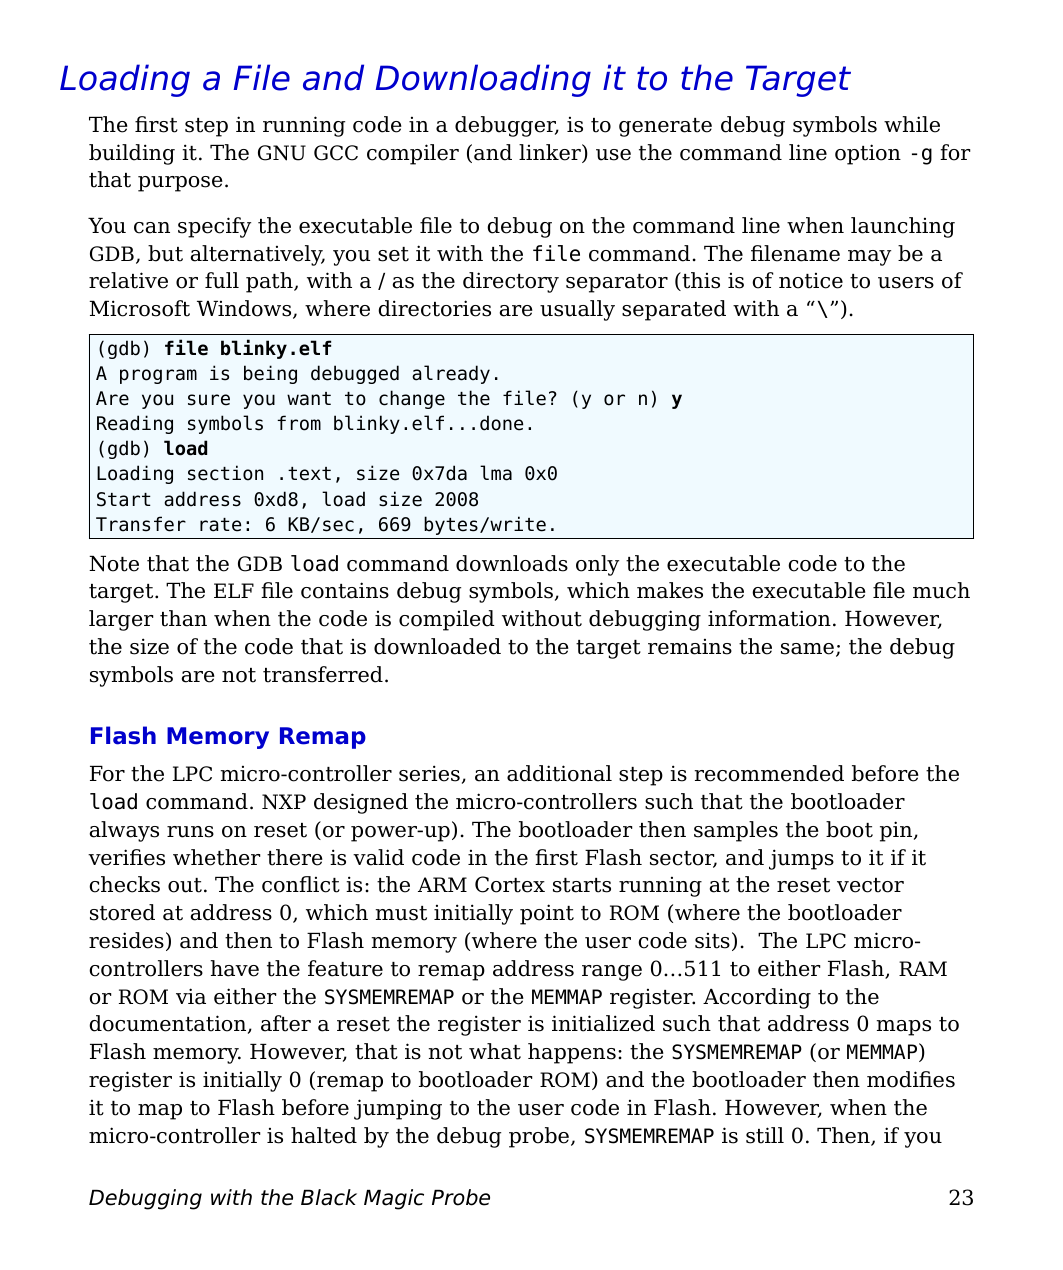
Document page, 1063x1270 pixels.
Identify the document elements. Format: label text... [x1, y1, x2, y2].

text Reading symbols from blinky.elf...done. [90, 409, 973, 434]
text (gdb) file blinky.elf [90, 335, 973, 359]
subtitle Loading a File and Downloading it to the Target [59, 59, 974, 98]
text Are you sure you want to change the file? (y or n) y [90, 384, 973, 409]
text Start address 0xd8, load size 2008 [90, 484, 973, 510]
text Transfer rate: 6 KB/sec, 669 bytes/write. [90, 510, 973, 538]
text (gdb) load [90, 434, 973, 459]
text A program is being debugged already. [90, 359, 973, 384]
text For the LPC micro-controller series, an additional step is recommended before the load command. NXP designed the micro-controllers such that the bootloader always runs on reset (or power-up). The bootloader then samples the boot pin, verifies whether there is valid code in the first Flash sector, and jumps to it if it checks out. The conflict is: the ARM Cortex starts running at the reset vector stored at address 0, which must initially point to ROM (where the bootloader resides) and then to Flash memory (where the user code sits). The LPC micro-controllers have the feature to remap address range 0…511 to either Flash, RAM or ROM via either the SYSMEMREMAP or the MEMMAP register. According to the documentation, after a reset the register is initialized such that address 0 maps to Flash memory. However, that is not what happens: the SYSMEMREMAP (or MEMMAP) register is initially 0 (remap to bootloader ROM) and the bootloader then modifies it to map to Flash before jumping to the user code in Flash. However, when the micro-controller is halted by the debug probe, SYSMEMREMAP is still 0. Then, if you [88, 762, 974, 1148]
text Note that the GDB load command downloads only the executable code to the target. The ELF file contains debug symbols, which makes the executable file much larger than when the code is compiled without debugging information. However, the size of the code that is downloaded to the target remains the same; the debug symbols are not transferred. [88, 552, 974, 687]
subtitle Flash Memory Remap [88, 723, 974, 750]
text The first step in running code in a debugger, is to generate debug symbols while building it. The GNU GCC compiler (and linker) use the command line option -g for that purpose. [88, 113, 974, 193]
text Loading section .text, size 0x7da lma 0x0 [90, 459, 973, 484]
text You can specify the executable file to debug on the command line when launching GDB, but alternatively, you set it with the file command. The filename may be a relative or full path, with a / as the directory separator (this is of notice to users of Microsoft Windows, where directories are usually separated with a “\”). [88, 214, 974, 322]
